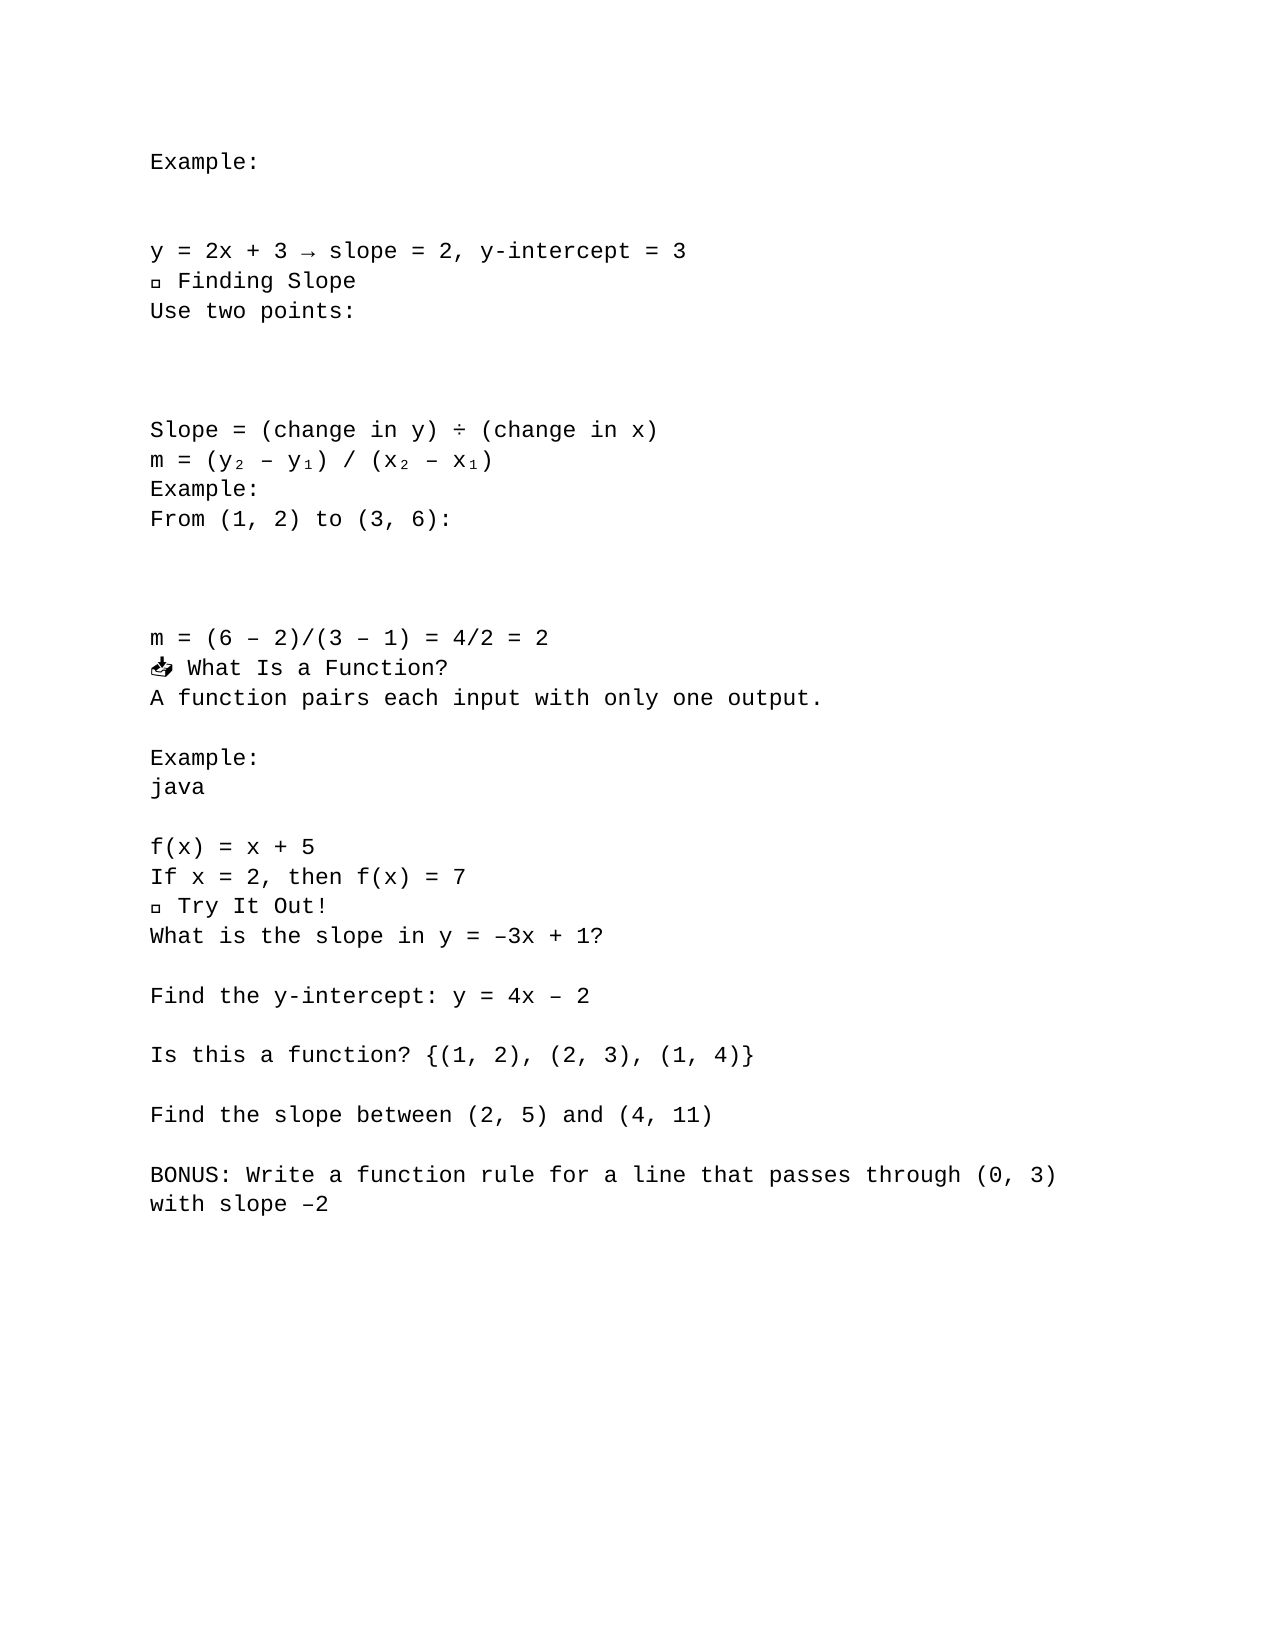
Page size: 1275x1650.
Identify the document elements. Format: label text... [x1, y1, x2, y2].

text Is this a function? {(1, 2), (2, 3), (1, 4)} [150, 1044, 1125, 1070]
text Slope = (change in y) ÷ (change in x) [150, 418, 1125, 444]
text m = (y₂ – y₁) / (x₂ – x₁) [150, 448, 1125, 474]
text f(x) = x + 5 [150, 835, 1125, 861]
text Example: [150, 150, 1125, 176]
text y = 2x + 3 → slope = 2, y-intercept = 3 [150, 239, 1125, 265]
text Find the y-intercept: y = 4x – 2 [150, 984, 1125, 1010]
text Example: [150, 746, 1125, 772]
text java [150, 776, 1125, 802]
text Find the slope between (2, 5) and (4, 11) [150, 1103, 1125, 1129]
text 🧠 Try It Out! [150, 895, 1125, 921]
text 📐 Finding Slope [150, 269, 1125, 295]
text If x = 2, then f(x) = 7 [150, 865, 1125, 891]
text Example: [150, 478, 1125, 504]
text m = (6 – 2)/(3 – 1) = 4/2 = 2 [150, 627, 1125, 653]
text What is the slope in y = –3x + 1? [150, 924, 1125, 951]
text BONUS: Write a function rule for a line that passes through (0, 3) with slope –2 [150, 1163, 1125, 1219]
text Use two points: [150, 299, 1125, 325]
text A function pairs each input with only one output. [150, 686, 1125, 712]
text 📥 What Is a Function? [150, 656, 1125, 682]
text From (1, 2) to (3, 6): [150, 507, 1125, 533]
